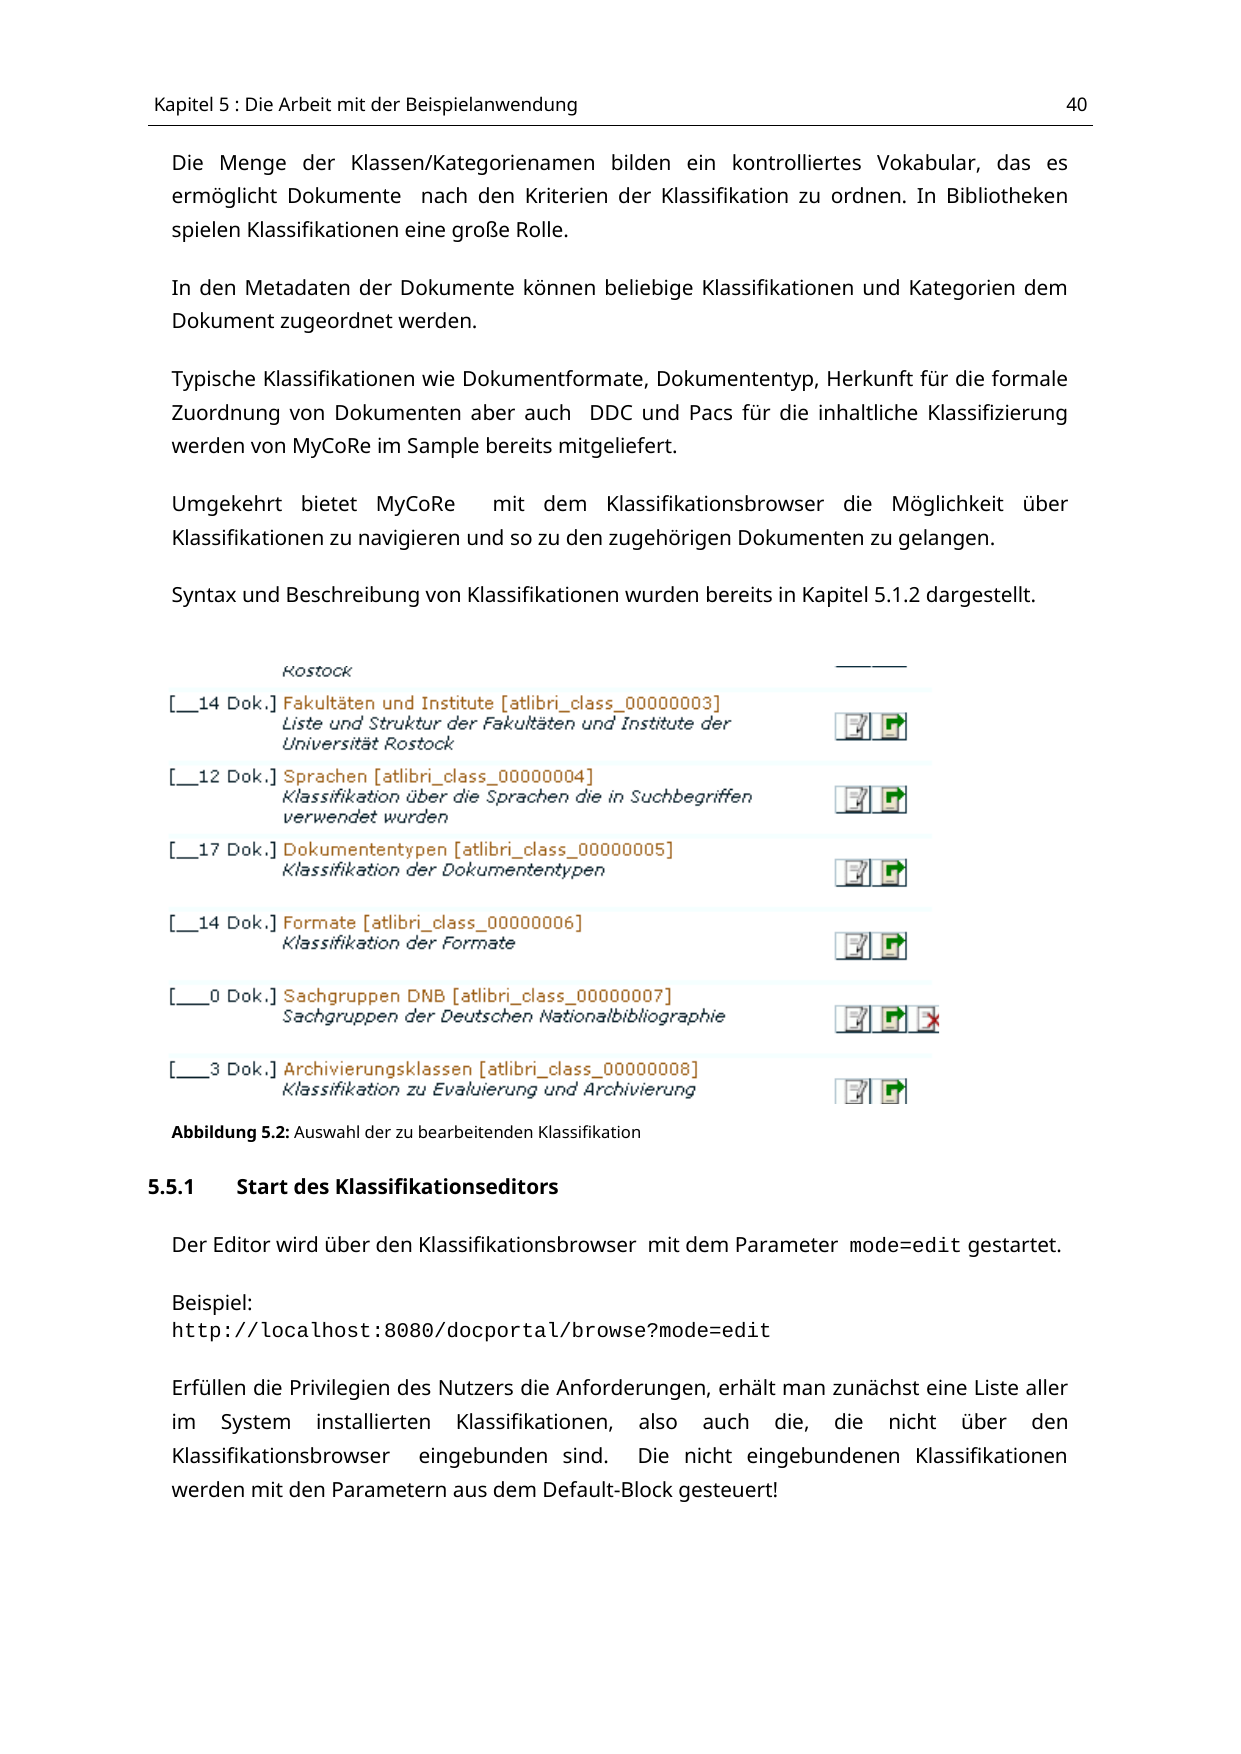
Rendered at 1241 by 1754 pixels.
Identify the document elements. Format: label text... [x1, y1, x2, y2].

text Erfüllen die Privilegien des Nutzers die Anforderungen, erhält man zunächst eine Liste aller im System installierten Klassifikationen, also auch die, die nicht über den Klassifikationsbrowser eingebunden sind. Die nicht eingebundenen Klassifikationen werden mit den Parametern aus dem Default-Block gesteuert! [171, 1373, 1069, 1503]
text Die Menge der Klassen/Kategorienamen bilden ein kontrolliertes Vokabular, das es ermöglicht Dokumente nach den Kriterien der Klassifikation zu ordnen. In Bibliotheken spielen Klassifikationen eine große Rolle. [171, 148, 1069, 243]
text In den Metadaten der Dokumente können beliebige Klassifikationen und Kategorien dem Dokument zugeordnet werden. [171, 273, 1069, 335]
text Typische Klassifikationen wie Dokumentformate, Dokumententyp, Herkunft für die formale Zuordnung von Dokumenten aber auch DDC und Pacs für die inhaltliche Klassifizierung werden von MyCoRe im Sample bereits mitgeliefert. [171, 364, 1069, 460]
text Umgekehrt bietet MyCoRe mit dem Klassifikationsbrowser die Möglichkeit über Klassifikationen zu navigieren und so zu den zugehörigen Dokumenten zu gelangen. [171, 489, 1069, 551]
text Beispiel: http://localhost:8080/docportal/browse?mode=edit [171, 1288, 1069, 1344]
subtitle Start des Klassifikationseditors [148, 655, 1092, 1201]
text Syntax und Beschreibung von Klassifikationen wurden bereits in Kapitel 5.1.2 dargestellt. [171, 580, 1069, 608]
text Abbildung 5.2: Auswahl der zu bearbeitenden Klassifikation [171, 1104, 916, 1143]
text Der Editor wird über den Klassifikationsbrowser mit dem Parameter mode=edit gestartet. [171, 1230, 1069, 1258]
